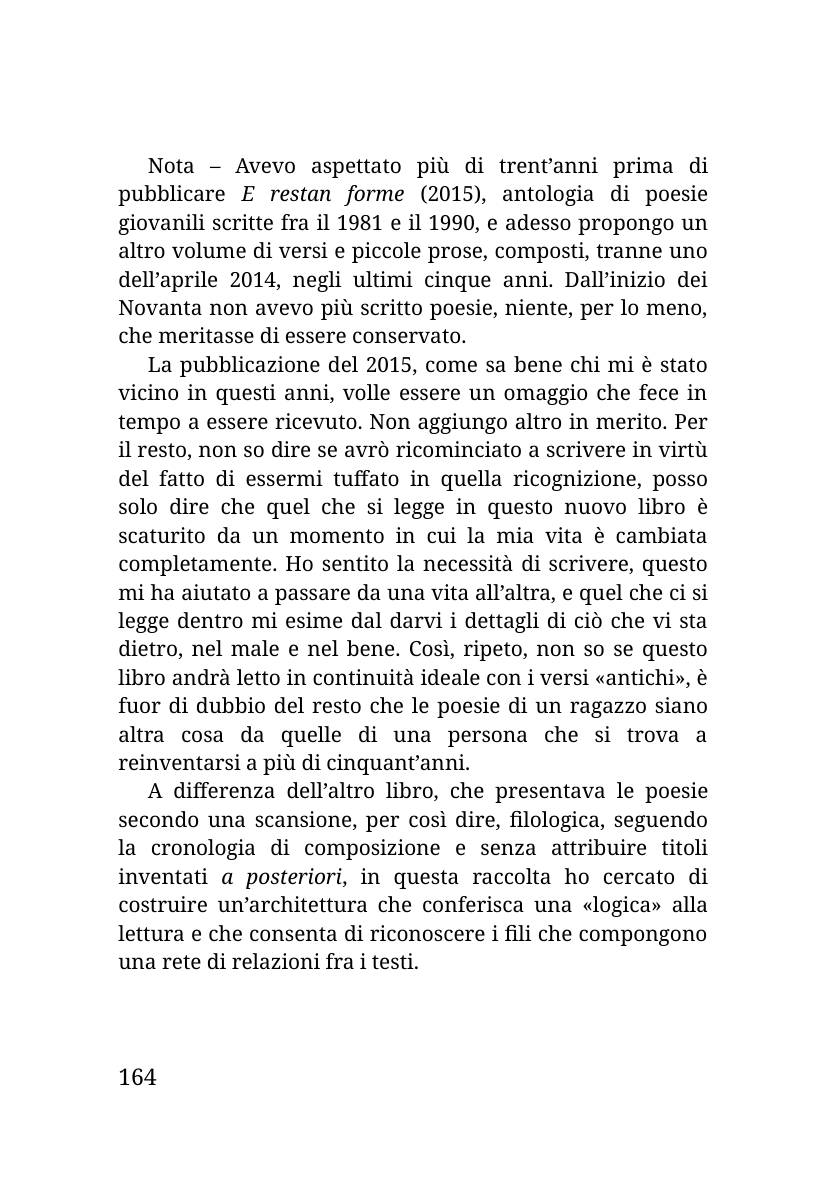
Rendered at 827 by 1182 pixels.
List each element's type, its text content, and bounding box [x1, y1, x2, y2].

text La pubblicazione del 2015, come sa bene chi mi è stato vicino in questi anni, volle essere un omaggio che fece in tempo a essere ricevuto. Non aggiungo altro in merito. Per il resto, non so dire se avrò ricominciato a scrivere in virtù del fatto di essermi tuffato in quella ricognizione, posso solo dire che quel che si legge in questo nuovo libro è scaturito da un momento in cui la mia vita è cambiata completamente. Ho sentito la necessità di scrivere, questo mi ha aiutato a passare da una vita all’altra, e quel che ci si legge dentro mi esime dal darvi i dettagli di ciò che vi sta dietro, nel male e nel bene. Così, ripeto, non so se questo libro andrà letto in continuità ideale con i versi «antichi», è fuor di dubbio del resto che le poesie di un ragazzo siano altra cosa da quelle di una persona che si trova a reinventarsi a più di cinquant’anni. [118, 350, 709, 777]
text Nota – Avevo aspettato più di trent’anni prima di pubblicare E restan forme (2015), antologia di poesie giovanili scritte fra il 1981 e il 1990, e adesso propongo un altro volume di versi e piccole prose, composti, tranne uno dell’aprile 2014, negli ultimi cinque anni. Dall’inizio dei Novanta non avevo più scritto poesie, niente, per lo meno, che meritasse di essere conservato. [118, 151, 709, 350]
text A differenza dell’altro libro, che presentava le poesie secondo una scansione, per così dire, filologica, seguendo la cronologia di composizione e senza attribuire titoli inventati a posteriori, in questa raccolta ho cercato di costruire un’architettura che conferisca una «logica» alla lettura e che consenta di riconoscere i fili che compongono una rete di relazioni fra i testi. [118, 777, 709, 976]
